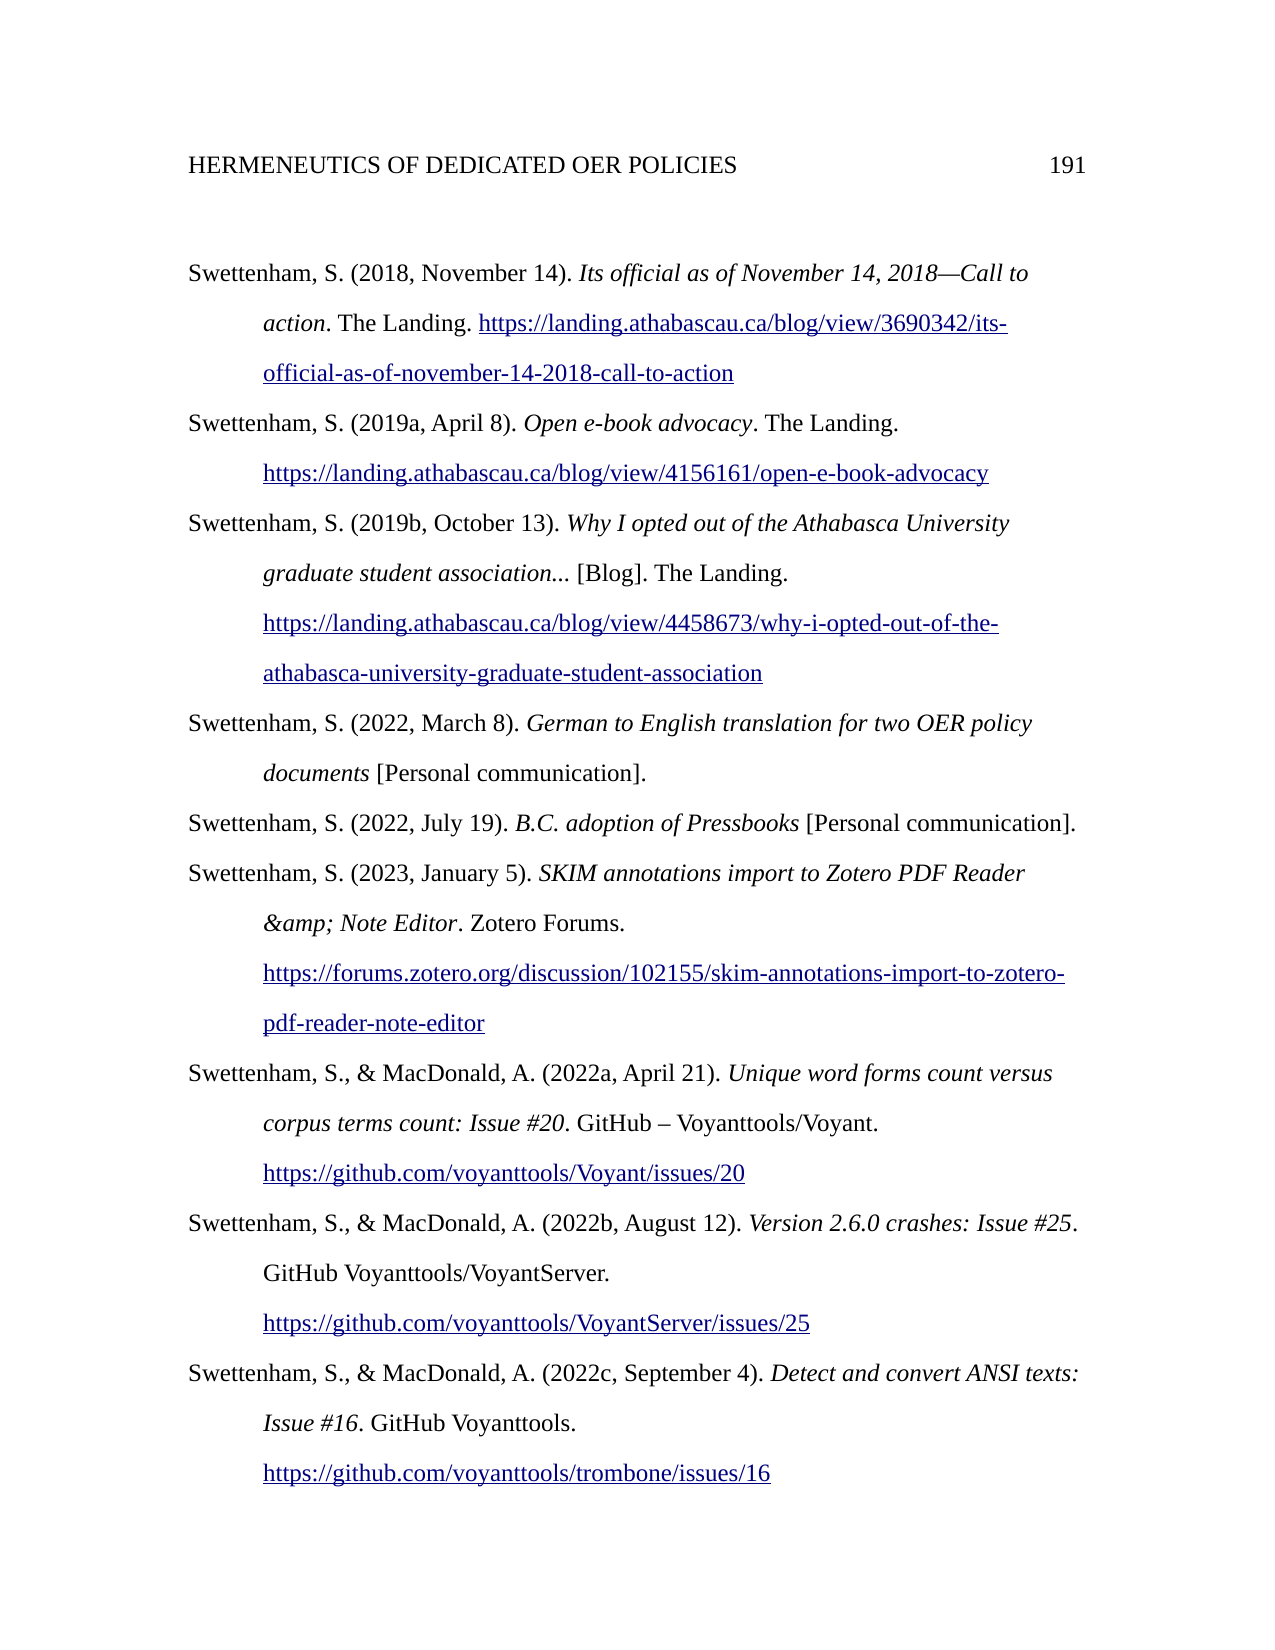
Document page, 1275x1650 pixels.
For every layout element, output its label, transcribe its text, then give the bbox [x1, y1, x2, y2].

text Swettenham, S. (2023, January 5). SKIM annotations import to Zotero PDF Reader &amp; Note Editor. Zotero Forums. https://forums.zotero.org/discussion/102155/skim-annotations-import-to-zotero-pdf-reader-note-editor [188, 837, 1087, 1037]
text Swettenham, S., & MacDonald, A. (2022c, September 4). Detect and convert ANSI texts: Issue #16. GitHub Voyanttools. https://github.com/voyanttools/trombone/issues/16 [188, 1337, 1087, 1487]
text Swettenham, S. (2022, March 8). German to English translation for two OER policy documents [Personal communication]. [188, 687, 1087, 787]
text Swettenham, S., & MacDonald, A. (2022b, August 12). Version 2.6.0 crashes: Issue #25. GitHub Voyanttools/VoyantServer. https://github.com/voyanttools/VoyantServer/issues/25 [188, 1187, 1087, 1337]
text Swettenham, S. (2019b, October 13). Why I opted out of the Athabasca University graduate student association... [Blog]. The Landing. https://landing.athabascau.ca/blog/view/4458673/why-i-opted-out-of-the-athabasca-university-graduate-student-association [188, 487, 1087, 687]
text Swettenham, S. (2019a, April 8). Open e-book advocacy. The Landing. https://landing.athabascau.ca/blog/view/4156161/open-e-book-advocacy [188, 387, 1087, 487]
text Swettenham, S., & MacDonald, A. (2022a, April 21). Unique word forms count versus corpus terms count: Issue #20. GitHub – Voyanttools/Voyant. https://github.com/voyanttools/Voyant/issues/20 [188, 1037, 1087, 1187]
text Swettenham, S. (2018, November 14). Its official as of November 14, 2018—Call to action. The Landing. https://landing.athabascau.ca/blog/view/3690342/its-official-as-of-november-14-2018-call-to-action [188, 237, 1087, 387]
text Swettenham, S. (2022, July 19). B.C. adoption of Pressbooks [Personal communication]. [188, 787, 1087, 837]
